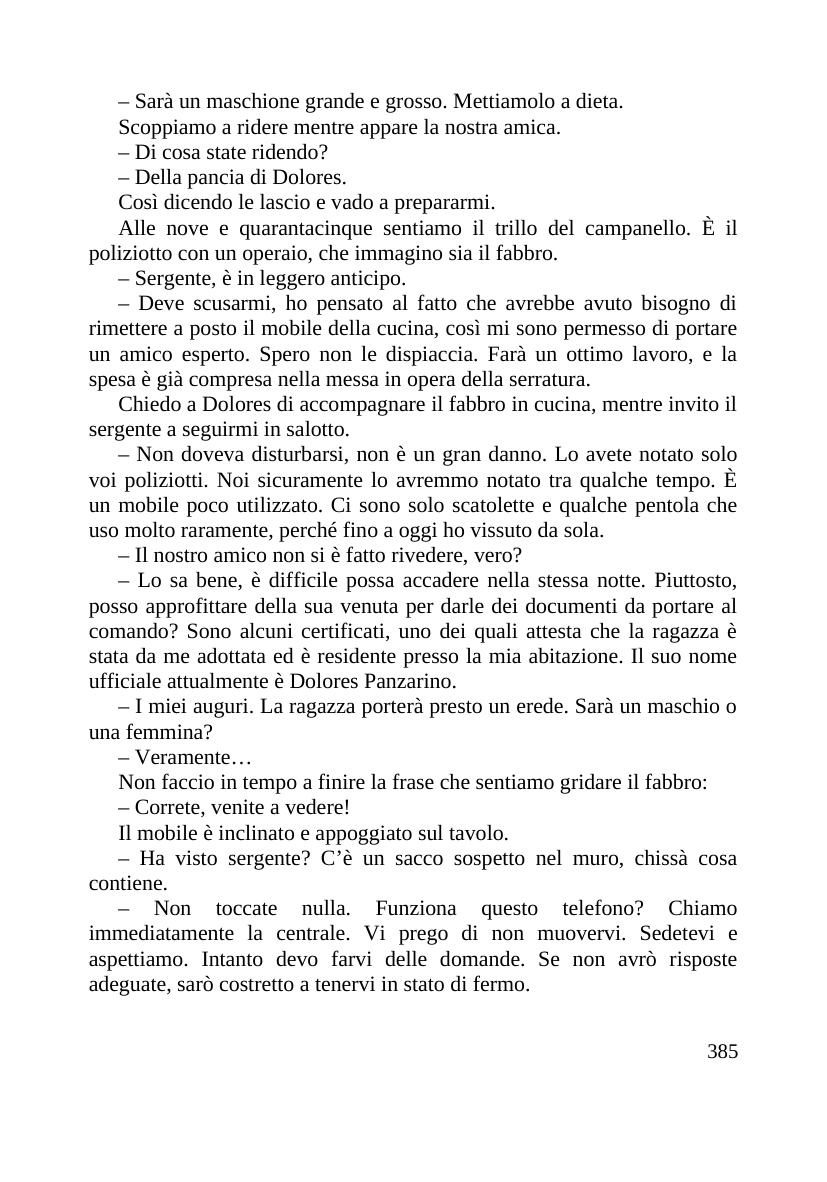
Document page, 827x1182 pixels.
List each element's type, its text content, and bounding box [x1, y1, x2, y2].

text Così dicendo le lascio e vado a prepararmi. [88, 189, 738, 214]
text Il mobile è inclinato e appoggiato sul tavolo. [88, 819, 738, 845]
text – Correte, venite a vedere! [88, 794, 738, 819]
text – Di cosa state ridendo? [88, 139, 738, 164]
text – Veramente… [88, 744, 738, 769]
text – Sergente, è in leggero anticipo. [88, 265, 738, 290]
text – Della pancia di Dolores. [88, 164, 738, 189]
text – Non toccate nulla. Funziona questo telefono? Chiamo immediatamente la centrale. Vi prego di non muovervi. Sedetevi e aspettiamo. Intanto devo farvi delle domande. Se non avrò risposte adeguate, sarò costretto a tenervi in stato di fermo. [88, 895, 738, 996]
text – Sarà un maschione grande e grosso. Mettiamolo a dieta. [88, 88, 738, 114]
text Non faccio in tempo a finire la frase che sentiamo gridare il fabbro: [88, 769, 738, 794]
text – Deve scusarmi, ho pensato al fatto che avrebbe avuto bisogno di rimettere a posto il mobile della cucina, così mi sono permesso di portare un amico esperto. Spero non le dispiaccia. Farà un ottimo lavoro, e la spesa è già compresa nella messa in opera della serratura. [88, 290, 738, 391]
text – Il nostro amico non si è fatto rivedere, vero? [88, 542, 738, 567]
text – I miei auguri. La ragazza porterà presto un erede. Sarà un maschio o una femmina? [88, 693, 738, 744]
text – Ha visto sergente? C’è un sacco sospetto nel muro, chissà cosa contiene. [88, 845, 738, 895]
text Chiedo a Dolores di accompagnare il fabbro in cucina, mentre invito il sergente a seguirmi in salotto. [88, 391, 738, 441]
text – Lo sa bene, è difficile possa accadere nella stessa notte. Piuttosto, posso approfittare della sua venuta per darle dei documenti da portare al comando? Sono alcuni certificati, uno dei quali attesta che la ragazza è stata da me adottata ed è residente presso la mia abitazione. Il suo nome ufficiale attualmente è Dolores Panzarino. [88, 567, 738, 693]
text – Non doveva disturbarsi, non è un gran danno. Lo avete notato solo voi poliziotti. Noi sicuramente lo avremmo notato tra qualche tempo. È un mobile poco utilizzato. Ci sono solo scatolette e qualche pentola che uso molto raramente, perché fino a oggi ho vissuto da sola. [88, 441, 738, 542]
text Scoppiamo a ridere mentre appare la nostra amica. [88, 114, 738, 139]
text Alle nove e quarantacinque sentiamo il trillo del campanello. È il poliziotto con un operaio, che immagino sia il fabbro. [88, 214, 738, 265]
